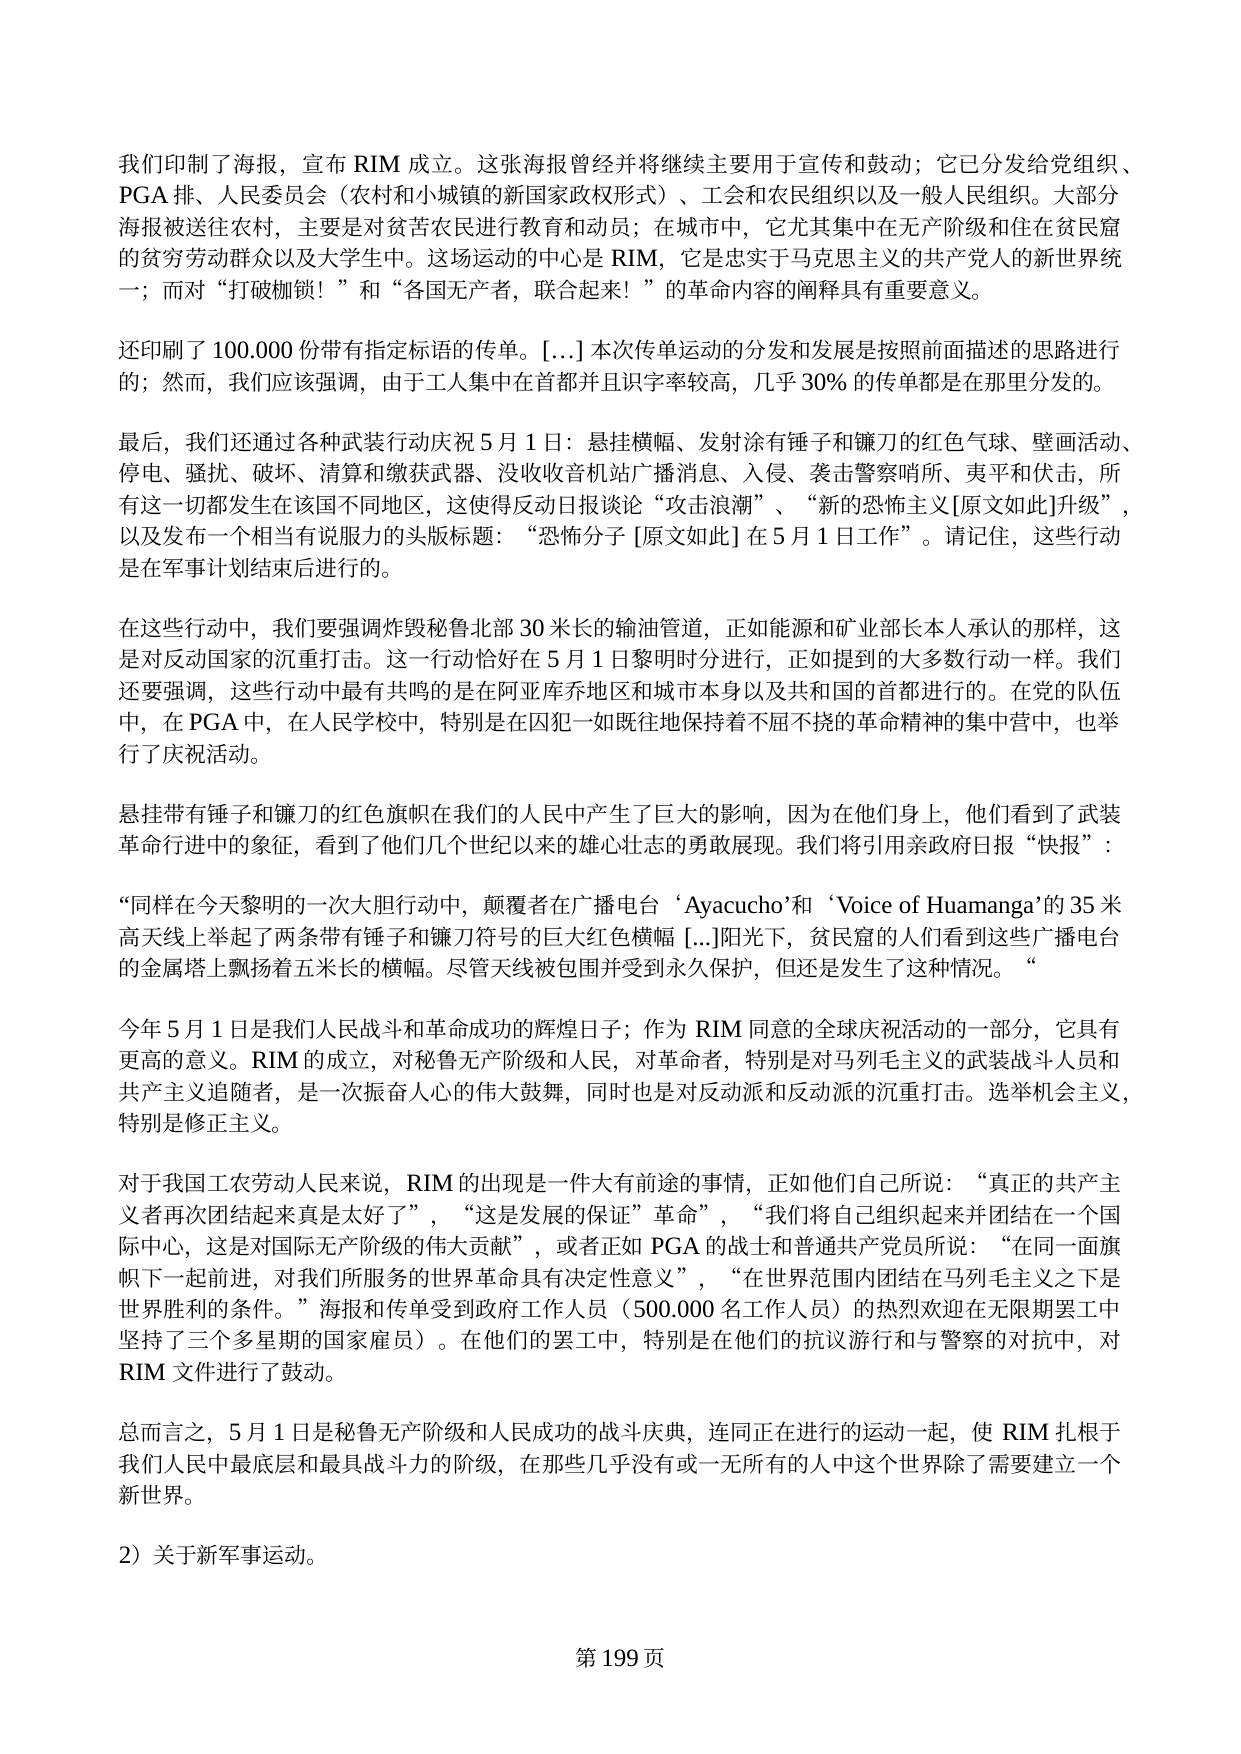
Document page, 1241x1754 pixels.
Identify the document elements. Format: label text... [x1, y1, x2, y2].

text 对于我国工农劳动人民来说，RIM的出现是一件大有前途的事情，正如他们自己所说：“真正的共产主义者再次团结起来真是太好了”，“这是发展的保证”革命”，“我们将自己组织起来并团结在一个国际中心，这是对国际无产阶级的伟大贡献”，或者正如 PGA 的战士和普通共产党员所说：“在同一面旗帜下一起前进，对我们所服务的世界革命具有决定性意义”，“在世界范围内团结在马列毛主义之下是世界胜利的条件。”海报和传单受到政府工作人员（500.000名工作人员）的热烈欢迎在无限期罢工中坚持了三个多星期的国家雇员）。在他们的罢工中，特别是在他们的抗议游行和与警察的对抗中，对 RIM 文件进行了鼓动。 [118, 1166, 1122, 1387]
text 总而言之，5月1日是秘鲁无产阶级和人民成功的战斗庆典，连同正在进行的运动一起，使 RIM 扎根于我们人民中最底层和最具战斗力的阶级，在那些几乎没有或一无所有的人中这个世界除了需要建立一个新世界。 [118, 1415, 1122, 1510]
text 最后，我们还通过各种武装行动庆祝5月1日：悬挂横幅、发射涂有锤子和镰刀的红色气球、壁画活动、停电、骚扰、破坏、清算和缴获武器、没收收音机站广播消息、入侵、袭击警察哨所、夷平和伏击，所有这一切都发生在该国不同地区，这使得反动日报谈论“攻击浪潮”、“新的恐怖主义[原文如此]升级”，以及发布一个相当有说服力的头版标题：“恐怖分子 [原文如此] 在5月1日工作”。请记住，这些行动是在军事计划结束后进行的。 [118, 425, 1122, 582]
text 在这些行动中，我们要强调炸毁秘鲁北部30米长的输油管道，正如能源和矿业部长本人承认的那样，这是对反动国家的沉重打击。这一行动恰好在5月1日黎明时分进行，正如提到的大多数行动一样。我们还要强调，这些行动中最有共鸣的是在阿亚库乔地区和城市本身以及共和国的首都进行的。在党的队伍中，在PGA中，在人民学校中，特别是在囚犯一如既往地保持着不屈不挠的革命精神的集中营中，也举行了庆祝活动。 [118, 611, 1122, 768]
text 还印刷了100.000份带有指定标语的传单。[…] 本次传单运动的分发和发展是按照前面描述的思路进行的；然而，我们应该强调，由于工人集中在首都并且识字率较高，几乎30% 的传单都是在那里分发的。 [118, 333, 1122, 396]
text “同样在今天黎明的一次大胆行动中，颠覆者在广播电台‘Ayacucho’和‘Voice of Huamanga’的35米高天线上举起了两条带有锤子和镰刀符号的巨大红色横幅 [...]阳光下，贫民窟的人们看到这些广播电台的金属塔上飘扬着五米长的横幅。尽管天线被包围并受到永久保护，但还是发生了这种情况。“ [118, 889, 1122, 983]
text 2）关于新军事运动。 [118, 1538, 1122, 1570]
text 悬挂带有锤子和镰刀的红色旗帜在我们的人民中产生了巨大的影响，因为在他们身上，他们看到了武装革命行进中的象征，看到了他们几个世纪以来的雄心壮志的勇敢展现。我们将引用亲政府日报“快报”： [118, 797, 1122, 860]
text 今年5月1日是我们人民战斗和革命成功的辉煌日子；作为 RIM 同意的全球庆祝活动的一部分，它具有更高的意义。RIM的成立，对秘鲁无产阶级和人民，对革命者，特别是对马列毛主义的武装战斗人员和共产主义追随者，是一次振奋人心的伟大鼓舞，同时也是对反动派和反动派的沉重打击。选举机会主义，特别是修正主义。 [118, 1012, 1122, 1138]
text 我们印制了海报，宣布RIM 成立。这张海报曾经并将继续主要用于宣传和鼓动；它已分发给党组织、PGA 排、人民委员会（农村和小城镇的新国家政权形式）、工会和农民组织以及一般人民组织。大部分海报被送往农村，主要是对贫苦农民进行教育和动员；在城市中，它尤其集中在无产阶级和住在贫民窟的贫穷劳动群众以及大学生中。这场运动的中心是 RIM，它是忠实于马克思主义的共产党人的新世界统一；而对“打破枷锁！”和“各国无产者，联合起来！”的革命内容的阐释具有重要意义。 [118, 147, 1122, 304]
